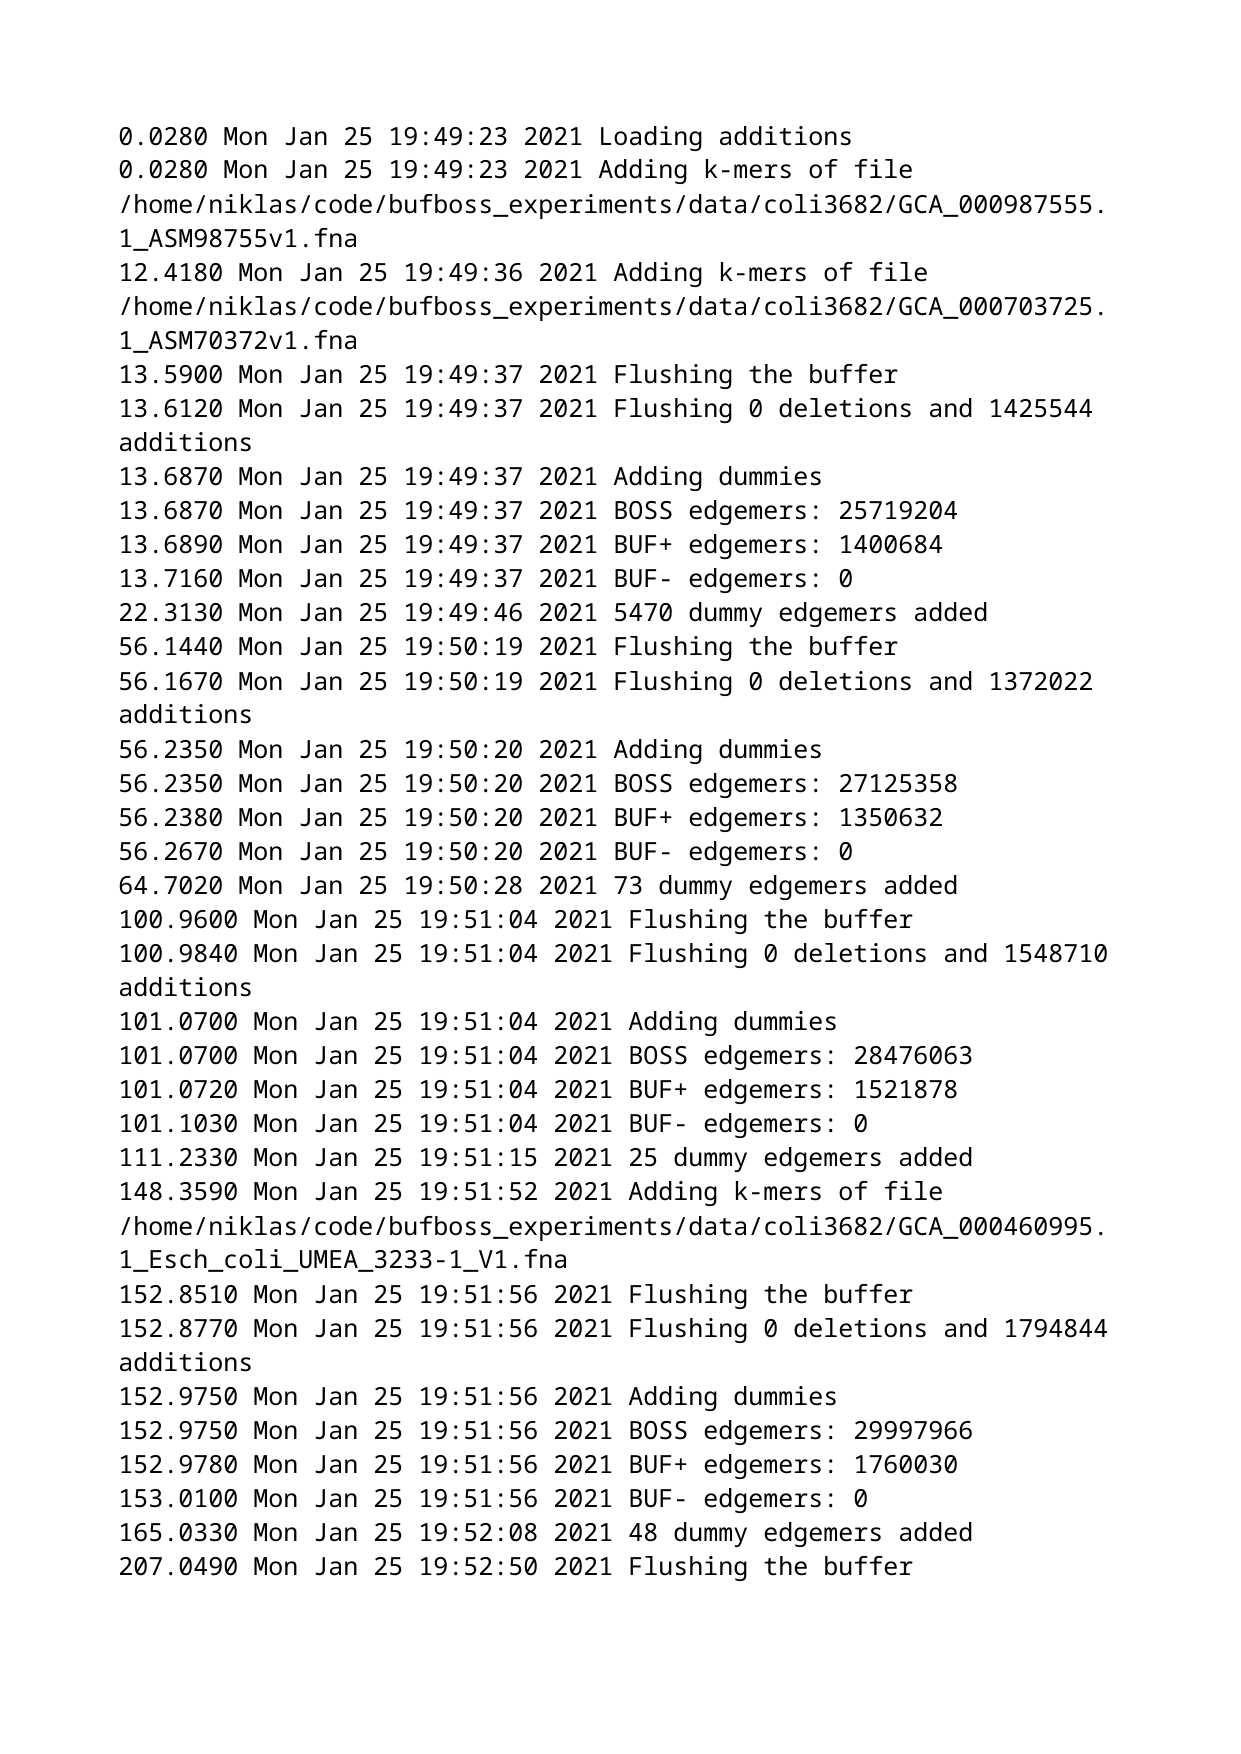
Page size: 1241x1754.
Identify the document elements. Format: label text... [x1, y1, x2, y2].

text 148.3590 Mon Jan 25 19:51:52 2021 Adding k-mers of file /home/niklas/code/bufboss_experiments/data/coli3682/GCA_000460995.1_Esch_coli_UMEA_3233-1_V1.fna [118, 1174, 1122, 1276]
text 101.0720 Mon Jan 25 19:51:04 2021 BUF+ edgemers: 1521878 [118, 1072, 1122, 1106]
text 13.5900 Mon Jan 25 19:49:37 2021 Flushing the buffer [118, 357, 1122, 391]
text 56.1670 Mon Jan 25 19:50:19 2021 Flushing 0 deletions and 1372022 additions [118, 663, 1122, 731]
text 0.0280 Mon Jan 25 19:49:23 2021 Loading additions [118, 118, 1122, 152]
text 13.6890 Mon Jan 25 19:49:37 2021 BUF+ edgemers: 1400684 [118, 527, 1122, 561]
text 0.0280 Mon Jan 25 19:49:23 2021 Adding k-mers of file /home/niklas/code/bufboss_experiments/data/coli3682/GCA_000987555.1_ASM98755v1.fna [118, 152, 1122, 254]
text 56.2670 Mon Jan 25 19:50:20 2021 BUF- edgemers: 0 [118, 833, 1122, 867]
text 152.9750 Mon Jan 25 19:51:56 2021 BOSS edgemers: 29997966 [118, 1412, 1122, 1447]
text 153.0100 Mon Jan 25 19:51:56 2021 BUF- edgemers: 0 [118, 1481, 1122, 1515]
text 56.2380 Mon Jan 25 19:50:20 2021 BUF+ edgemers: 1350632 [118, 799, 1122, 833]
text 152.9780 Mon Jan 25 19:51:56 2021 BUF+ edgemers: 1760030 [118, 1447, 1122, 1481]
text 101.1030 Mon Jan 25 19:51:04 2021 BUF- edgemers: 0 [118, 1106, 1122, 1140]
text 152.9750 Mon Jan 25 19:51:56 2021 Adding dummies [118, 1378, 1122, 1412]
text 13.6870 Mon Jan 25 19:49:37 2021 BOSS edgemers: 25719204 [118, 493, 1122, 527]
text 111.2330 Mon Jan 25 19:51:15 2021 25 dummy edgemers added [118, 1140, 1122, 1174]
text 152.8770 Mon Jan 25 19:51:56 2021 Flushing 0 deletions and 1794844 additions [118, 1310, 1122, 1378]
text 56.2350 Mon Jan 25 19:50:20 2021 BOSS edgemers: 27125358 [118, 765, 1122, 799]
text 101.0700 Mon Jan 25 19:51:04 2021 BOSS edgemers: 28476063 [118, 1038, 1122, 1072]
text 100.9840 Mon Jan 25 19:51:04 2021 Flushing 0 deletions and 1548710 additions [118, 936, 1122, 1004]
text 207.0490 Mon Jan 25 19:52:50 2021 Flushing the buffer [118, 1549, 1122, 1583]
text 152.8510 Mon Jan 25 19:51:56 2021 Flushing the buffer [118, 1276, 1122, 1310]
text 13.6870 Mon Jan 25 19:49:37 2021 Adding dummies [118, 459, 1122, 493]
text 100.9600 Mon Jan 25 19:51:04 2021 Flushing the buffer [118, 902, 1122, 936]
text 12.4180 Mon Jan 25 19:49:36 2021 Adding k-mers of file /home/niklas/code/bufboss_experiments/data/coli3682/GCA_000703725.1_ASM70372v1.fna [118, 254, 1122, 357]
text 13.6120 Mon Jan 25 19:49:37 2021 Flushing 0 deletions and 1425544 additions [118, 391, 1122, 459]
text 56.2350 Mon Jan 25 19:50:20 2021 Adding dummies [118, 731, 1122, 765]
text 22.3130 Mon Jan 25 19:49:46 2021 5470 dummy edgemers added [118, 595, 1122, 629]
text 165.0330 Mon Jan 25 19:52:08 2021 48 dummy edgemers added [118, 1515, 1122, 1549]
text 13.7160 Mon Jan 25 19:49:37 2021 BUF- edgemers: 0 [118, 561, 1122, 595]
text 56.1440 Mon Jan 25 19:50:19 2021 Flushing the buffer [118, 629, 1122, 663]
text 101.0700 Mon Jan 25 19:51:04 2021 Adding dummies [118, 1004, 1122, 1038]
text 64.7020 Mon Jan 25 19:50:28 2021 73 dummy edgemers added [118, 867, 1122, 902]
